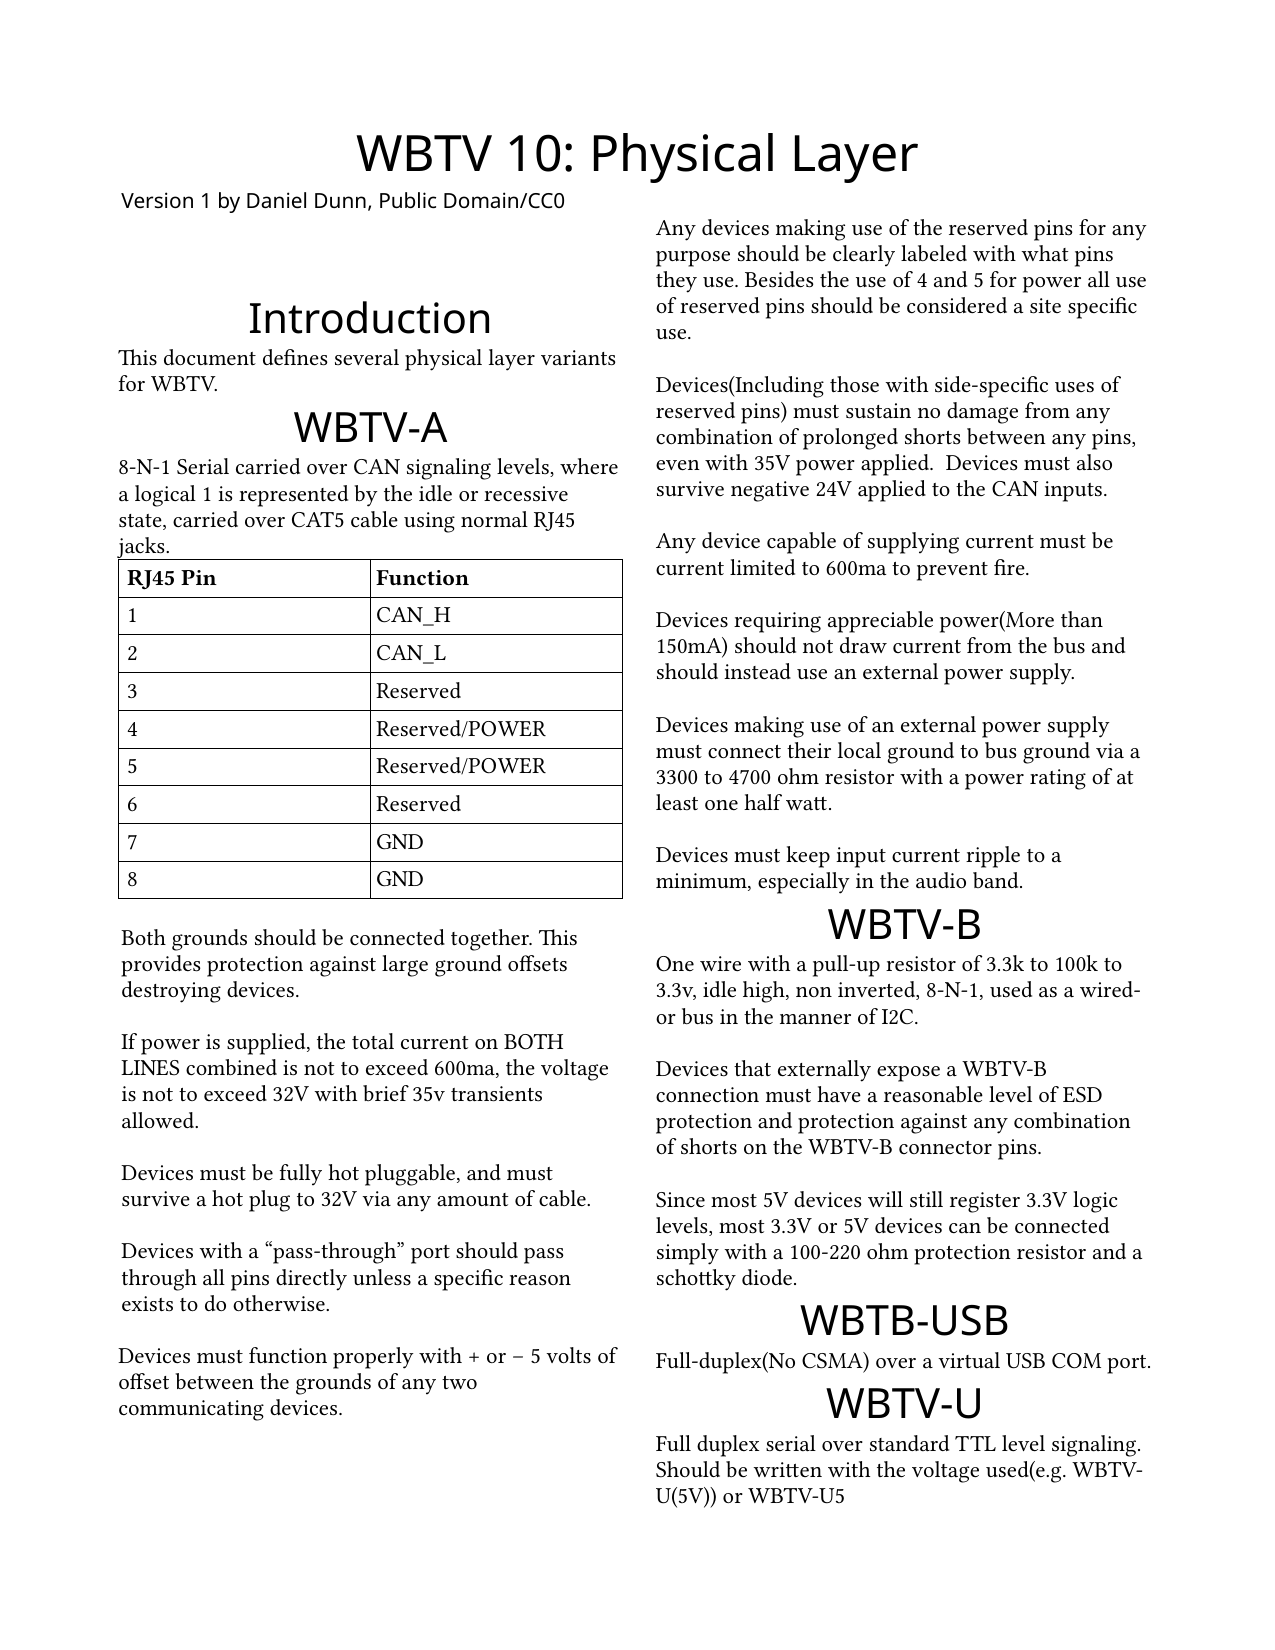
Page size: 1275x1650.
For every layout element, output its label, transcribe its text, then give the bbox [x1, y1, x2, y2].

table_header RJ45 Pin [119, 560, 370, 597]
text Devices(Including those with side-specific uses of reserved pins) must sustain no damage from any combination of prolonged shorts between any pins, even with 35V power applied. Devices must also survive negative 24V applied to the CAN inputs. [656, 372, 1155, 502]
subtitle WBTV 10: Physical Layer [118, 118, 1157, 186]
text Any devices making use of the reserved pins for any purpose should be clearly labeled with what pins they use. Besides the use of 4 and 5 for power all use of reserved pins should be considered a site specific use. [656, 215, 1155, 345]
text Full duplex serial over standard TTL level signaling. Should be written with the voltage used(e.g. WBTV-U(5V)) or WBTV-U5 [656, 1431, 1155, 1509]
text Full-duplex(No CSMA) over a virtual USB COM port. [656, 1348, 1155, 1374]
text If power is supplied, the total current on BOTH LINES combined is not to exceed 600ma, the voltage is not to exceed 32V with brief 35v transients allowed. [121, 1029, 621, 1134]
table_cell 8 [119, 862, 370, 898]
text Both grounds should be connected together. This provides protection against large ground offsets destroying devices. [121, 924, 621, 1003]
table_cell Reserved [371, 673, 622, 710]
subtitle WBTB-USB [652, 1291, 1157, 1348]
text One wire with a pull-up resistor of 3.3k to 100k to 3.3v, idle high, non inverted, 8-N-1, used as a wired-or bus in the manner of I2C. [656, 951, 1155, 1030]
text Devices must keep input current ripple to a minimum, especially in the audio band. [656, 842, 1155, 894]
table_header Function [371, 560, 622, 597]
table_cell 5 [119, 749, 370, 785]
table_cell Reserved/POWER [371, 749, 622, 785]
table_cell 1 [119, 598, 370, 634]
table_cell 6 [119, 786, 370, 823]
table_cell 7 [119, 824, 370, 861]
text This document defines several physical layer variants for WBTV. [118, 345, 621, 397]
text Devices with a “pass-through” port should pass through all pins directly unless a specific reason exists to do otherwise. [121, 1238, 621, 1317]
table_cell GND [371, 862, 622, 898]
text Any device capable of supplying current must be current limited to 600ma to prevent fire. [656, 528, 1155, 581]
subtitle WBTV-B [652, 894, 1157, 951]
text Devices requiring appreciable power(More than 150mA) should not draw current from the bus and should instead use an external power supply. [656, 607, 1155, 685]
text Version 1 by Daniel Dunn, Public Domain/CC0 [121, 186, 1155, 215]
table_cell CAN_L [371, 635, 622, 672]
text Devices must function properly with + or – 5 volts of offset between the grounds of any two communicating devices. [118, 1343, 621, 1421]
text Devices must be fully hot pluggable, and must survive a hot plug to 32V via any amount of cable. [121, 1160, 621, 1212]
text Devices making use of an external power supply must connect their local ground to bus ground via a 3300 to 4700 ohm resistor with a power rating of at least one half watt. [656, 711, 1155, 816]
table_cell Reserved/POWER [371, 711, 622, 747]
text Since most 5V devices will still register 3.3V logic levels, most 3.3V or 5V devices can be connected simply with a 100-220 ohm protection resistor and a schottky diode. [656, 1187, 1155, 1291]
subtitle Introduction [118, 288, 622, 345]
subtitle WBTV-U [652, 1374, 1157, 1431]
table_cell 2 [119, 635, 370, 672]
table_cell CAN_H [371, 598, 622, 634]
table_cell 4 [119, 711, 370, 747]
text 8-N-1 Serial carried over CAN signaling levels, where a logical 1 is represented by the idle or recessive state, carried over CAT5 cable using normal RJ45 jacks. [118, 454, 621, 559]
subtitle WBTV-A [118, 397, 622, 454]
table_cell Reserved [371, 786, 622, 823]
table_cell 3 [119, 673, 370, 710]
table_cell GND [371, 824, 622, 861]
text Devices that externally expose a WBTV-B connection must have a reasonable level of ESD protection and protection against any combination of shorts on the WBTV-B connector pins. [656, 1056, 1155, 1160]
